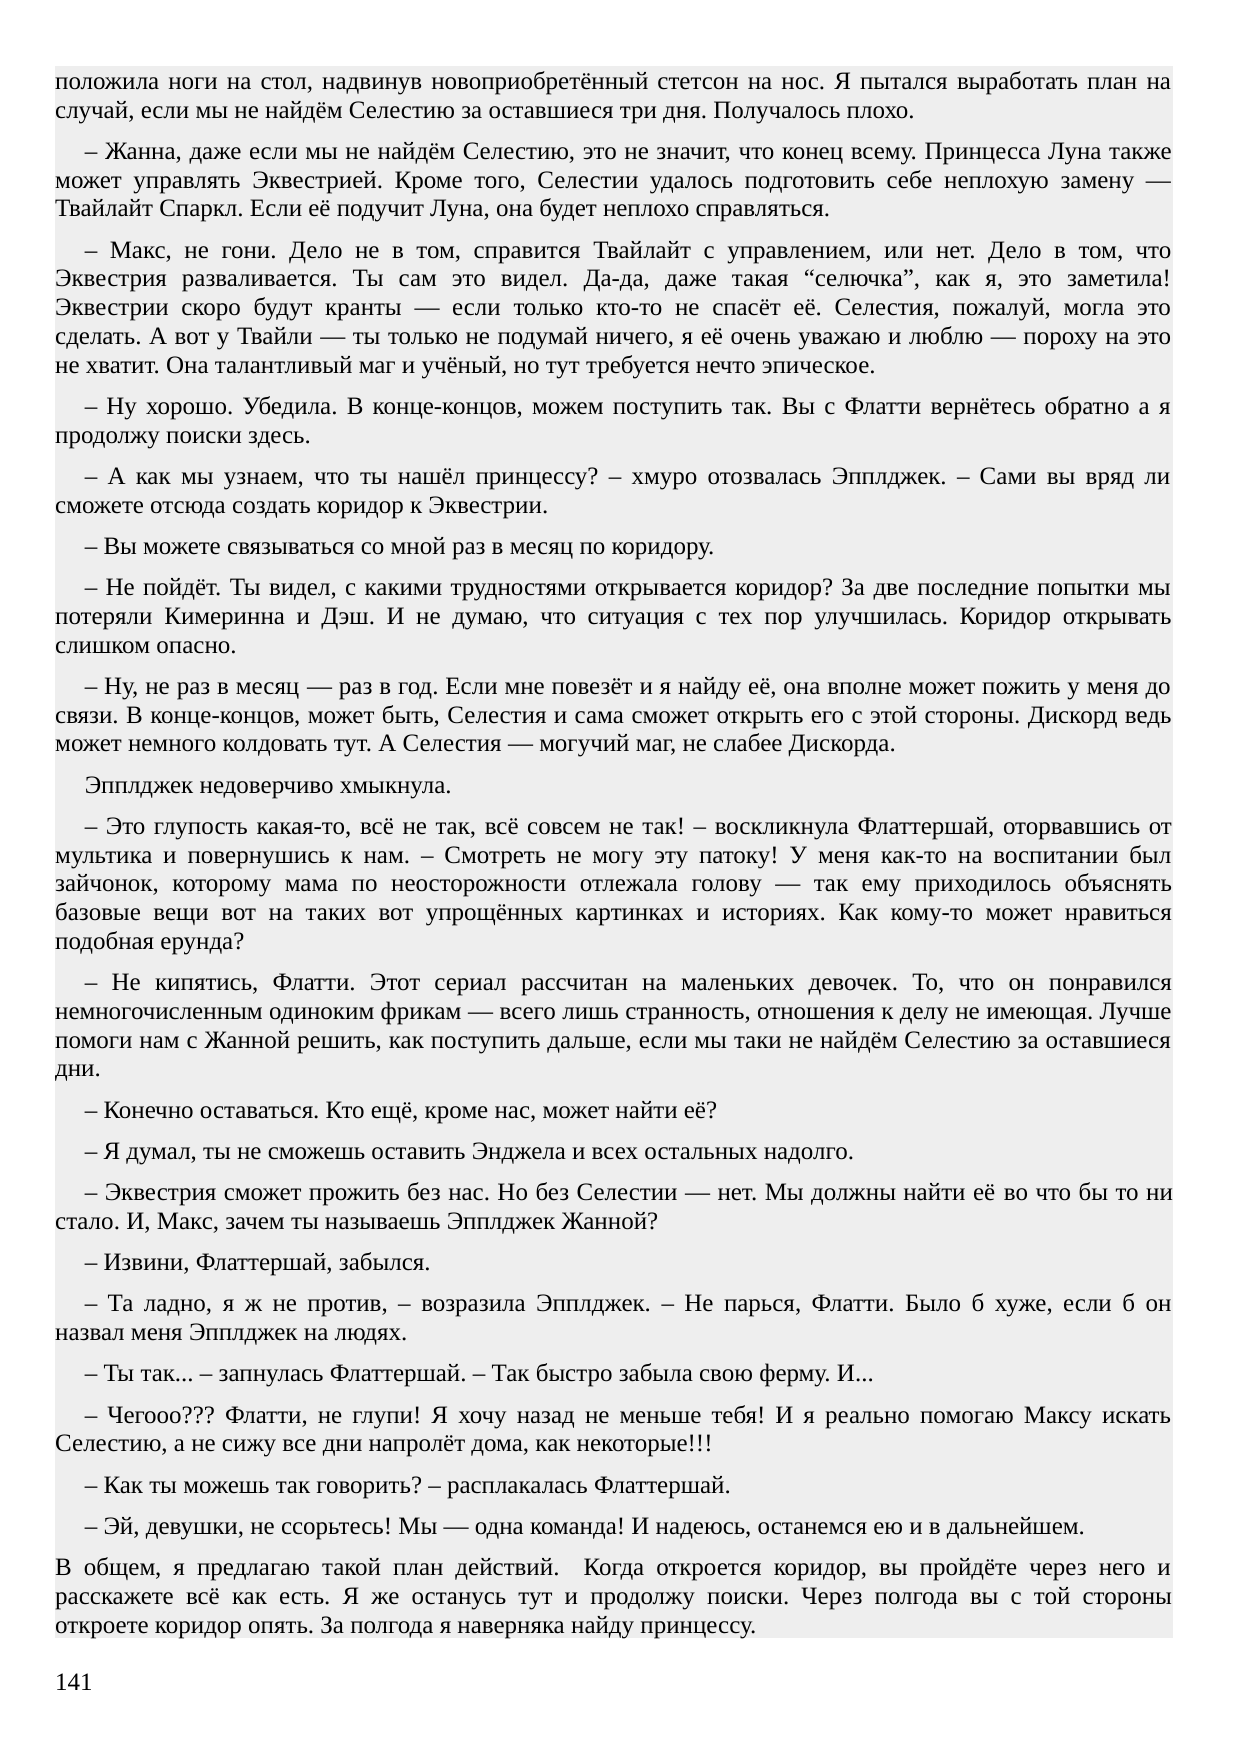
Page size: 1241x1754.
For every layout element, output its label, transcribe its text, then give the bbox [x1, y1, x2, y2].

text положила ноги на стол, надвинув новоприобретённый стетсон на нос. Я пытался выработать план на случай, если мы не найдём Селестию за оставшиеся три дня. Получалось плохо. [55, 66, 1173, 123]
text – Конечно оставаться. Кто ещё, кроме нас, может найти её? [55, 1095, 1173, 1123]
text – Как ты можешь так говорить? – расплакалась Флаттершай. [55, 1470, 1173, 1498]
text – Эквестрия сможет прожить без нас. Но без Селестии — нет. Мы должны найти её во что бы то ни стало. И, Макс, зачем ты называешь Эпплджек Жанной? [55, 1177, 1173, 1235]
text – Не пойдёт. Ты видел, с какими трудностями открывается коридор? За две последние попытки мы потеряли Кимеринна и Дэш. И не думаю, что ситуация с тех пор улучшилась. Коридор открывать слишком опасно. [55, 572, 1173, 658]
text – Это глупость какая-то, всё не так, всё совсем не так! – воскликнула Флаттершай, оторвавшись от мультика и повернушись к нам. – Смотреть не могу эту патоку! У меня как-то на воспитании был зайчонок, которому мама по неосторожности отлежала голову — так ему приходилось объяснять базовые вещи вот на таких вот упрощённых картинках и историях. Как кому-то может нравиться подобная ерунда? [55, 811, 1173, 955]
list В общем, я предлагаю такой план действий. Когда откроется коридор, вы пройдёте через него и расскажете всё как есть. Я же останусь тут и продолжу поиски. Через полгода вы с той стороны откроете коридор опять. За полгода я наверняка найду принцессу. [55, 1552, 1173, 1638]
text – Я думал, ты не сможешь оставить Энджела и всех остальных надолго. [55, 1136, 1173, 1165]
text – Макс, не гони. Дело не в том, справится Твайлайт с управлением, или нет. Дело в том, что Эквестрия разваливается. Ты сам это видел. Да-да, даже такая “селючка”, как я, это заметила! Эквестрии скоро будут кранты — если только кто-то не спасёт её. Селестия, пожалуй, могла это сделать. А вот у Твайли — ты только не подумай ничего, я её очень уважаю и люблю — пороху на это не хватит. Она талантливый маг и учёный, но тут требуется нечто эпическое. [55, 235, 1173, 378]
text – Ты так... – запнулась Флаттершай. – Так быстро забыла свою ферму. И... [55, 1358, 1173, 1387]
text – Извини, Флаттершай, забылся. [55, 1247, 1173, 1276]
text – А как мы узнаем, что ты нашёл принцессу? – хмуро отозвалась Эпплджек. – Сами вы вряд ли сможете отсюда создать коридор к Эквестрии. [55, 461, 1173, 518]
text – Эй, девушки, не ссорьтесь! Мы — одна команда! И надеюсь, останемся ею и в дальнейшем. [55, 1511, 1173, 1540]
text Эпплджек недоверчиво хмыкнула. [55, 770, 1173, 798]
text – Ну хорошо. Убедила. В конце-концов, можем поступить так. Вы с Флатти вернётесь обратно а я продолжу поиски здесь. [55, 391, 1173, 448]
text – Не кипятись, Флатти. Этот сериал рассчитан на маленьких девочек. То, что он понравился немногочисленным одиноким фрикам — всего лишь странность, отношения к делу не имеющая. Лучше помоги нам с Жанной решить, как поступить дальше, если мы таки не найдём Селестию за оставшиеся дни. [55, 967, 1173, 1082]
text – Вы можете связываться со мной раз в месяц по коридору. [55, 531, 1173, 560]
text – Ну, не раз в месяц — раз в год. Если мне повезёт и я найду её, она вполне может пожить у меня до связи. В конце-концов, может быть, Селестия и сама сможет открыть его с этой стороны. Дискорд ведь может немного колдовать тут. А Селестия — могучий маг, не слабее Дискорда. [55, 671, 1173, 757]
text – Та ладно, я ж не против, – возразила Эпплджек. – Не парься, Флатти. Было б хуже, если б он назвал меня Эпплджек на людях. [55, 1288, 1173, 1346]
text – Чегооо??? Флатти, не глупи! Я хочу назад не меньше тебя! И я реально помогаю Максу искать Селестию, а не сижу все дни напролёт дома, как некоторые!!! [55, 1400, 1173, 1457]
text – Жанна, даже если мы не найдём Селестию, это не значит, что конец всему. Принцесса Луна также может управлять Эквестрией. Кроме того, Селестии удалось подготовить себе неплохую замену — Твайлайт Спаркл. Если её подучит Луна, она будет неплохо справляться. [55, 136, 1173, 222]
